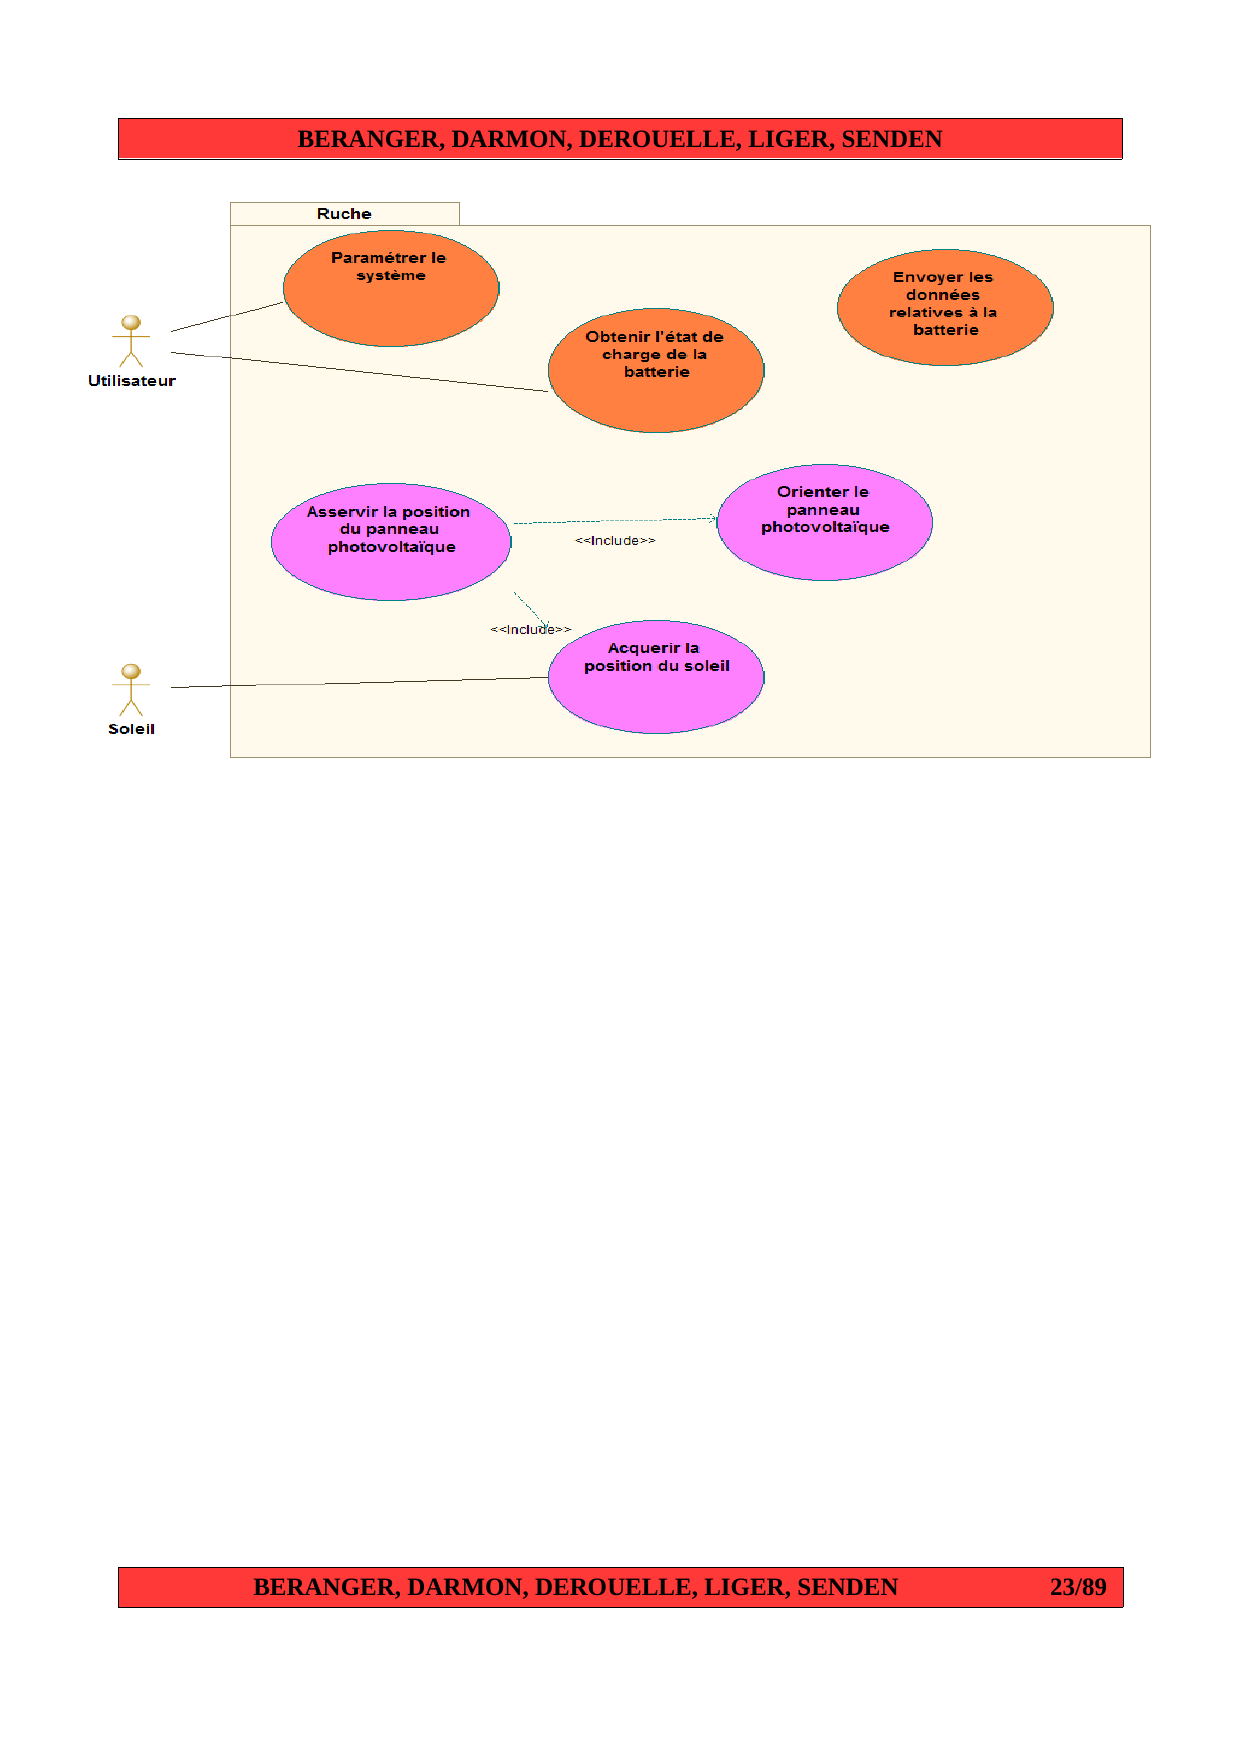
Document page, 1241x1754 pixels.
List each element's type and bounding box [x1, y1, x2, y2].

picture [76, 193, 1164, 767]
